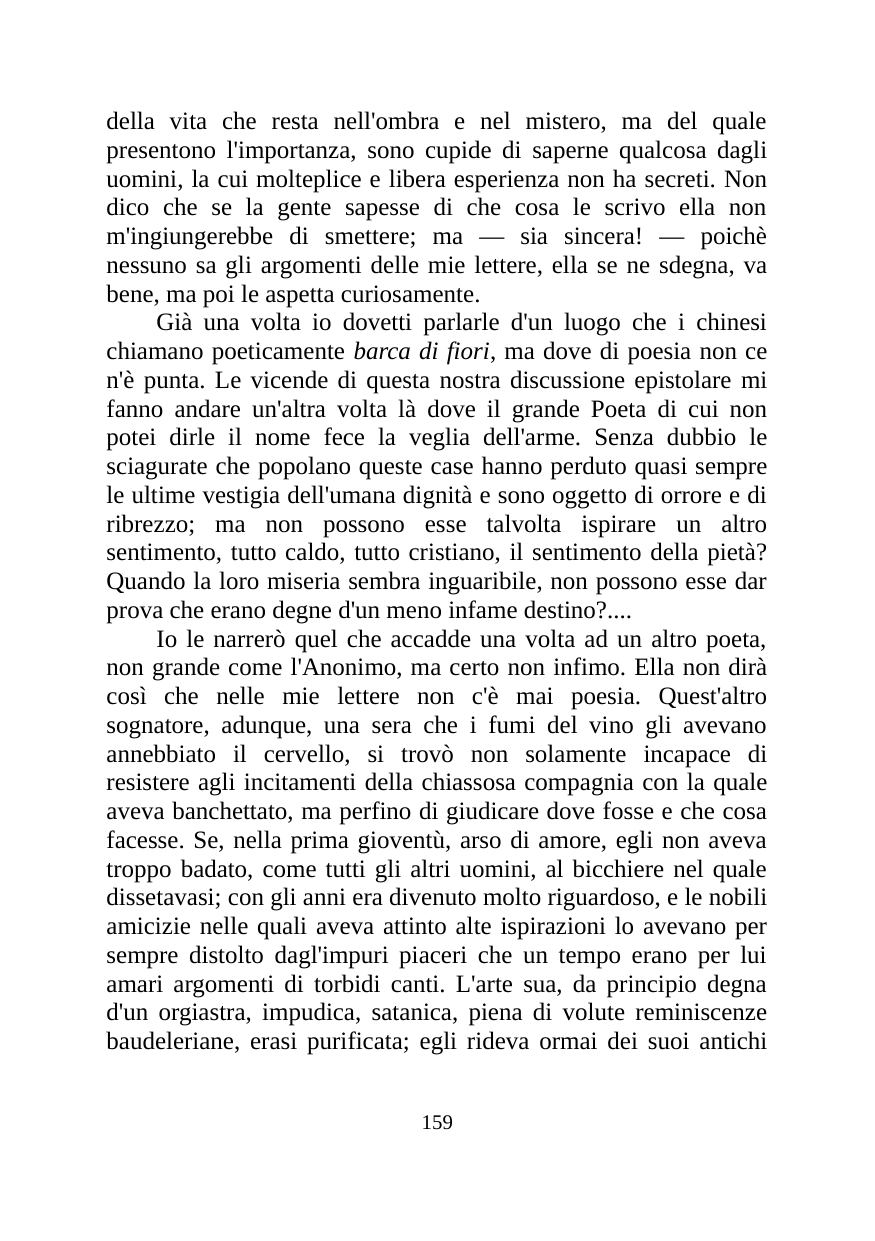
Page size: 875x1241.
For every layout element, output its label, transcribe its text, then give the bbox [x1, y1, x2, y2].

text Già una volta io dovetti parlarle d'un luogo che i chinesi chiamano poeticamente barca di fiori, ma dove di poesia non ce n'è punta. Le vicende di questa nostra discussione epistolare mi fanno andare un'altra volta là dove il grande Poeta di cui non potei dirle il nome fece la veglia dell'arme. Senza dubbio le sciagurate che popolano queste case hanno perduto quasi sempre le ultime vestigia dell'umana dignità e sono oggetto di orrore e di ribrezzo; ma non possono esse talvolta ispirare un altro sentimento, tutto caldo, tutto cristiano, il sentimento della pietà? Quando la loro miseria sembra inguaribile, non possono esse dar prova che erano degne d'un meno infame destino?.... [106, 307, 768, 624]
text Io le narrerò quel che accadde una volta ad un altro poeta, non grande come l'Anonimo, ma certo non infimo. Ella non dirà così che nelle mie lettere non c'è mai poesia. Quest'altro sognatore, adunque, una sera che i fumi del vino gli avevano annebbiato il cervello, si trovò non solamente incapace di resistere agli incitamenti della chiassosa compagnia con la quale aveva banchettato, ma perfino di giudicare dove fosse e che cosa facesse. Se, nella prima gioventù, arso di amore, egli non aveva troppo badato, come tutti gli altri uomini, al bicchiere nel quale dissetavasi; con gli anni era divenuto molto riguardoso, e le nobili amicizie nelle quali aveva attinto alte ispirazioni lo avevano per sempre distolto dagl'impuri piaceri che un tempo erano per lui amari argomenti di torbidi canti. L'arte sua, da principio degna d'un orgiastra, impudica, satanica, piena di volute reminiscenze baudeleriane, erasi purificata; egli rideva ormai dei suoi antichi [106, 624, 768, 1055]
text della vita che resta nell'ombra e nel mistero, ma del quale presentono l'importanza, sono cupide di saperne qualcosa dagli uomini, la cui molteplice e libera esperienza non ha secreti. Non dico che se la gente sapesse di che cosa le scrivo ella non m'ingiungerebbe di smettere; ma ― sia sincera! ― poichè nessuno sa gli argomenti delle mie lettere, ella se ne sdegna, va bene, ma poi le aspetta curiosamente. [106, 106, 768, 307]
